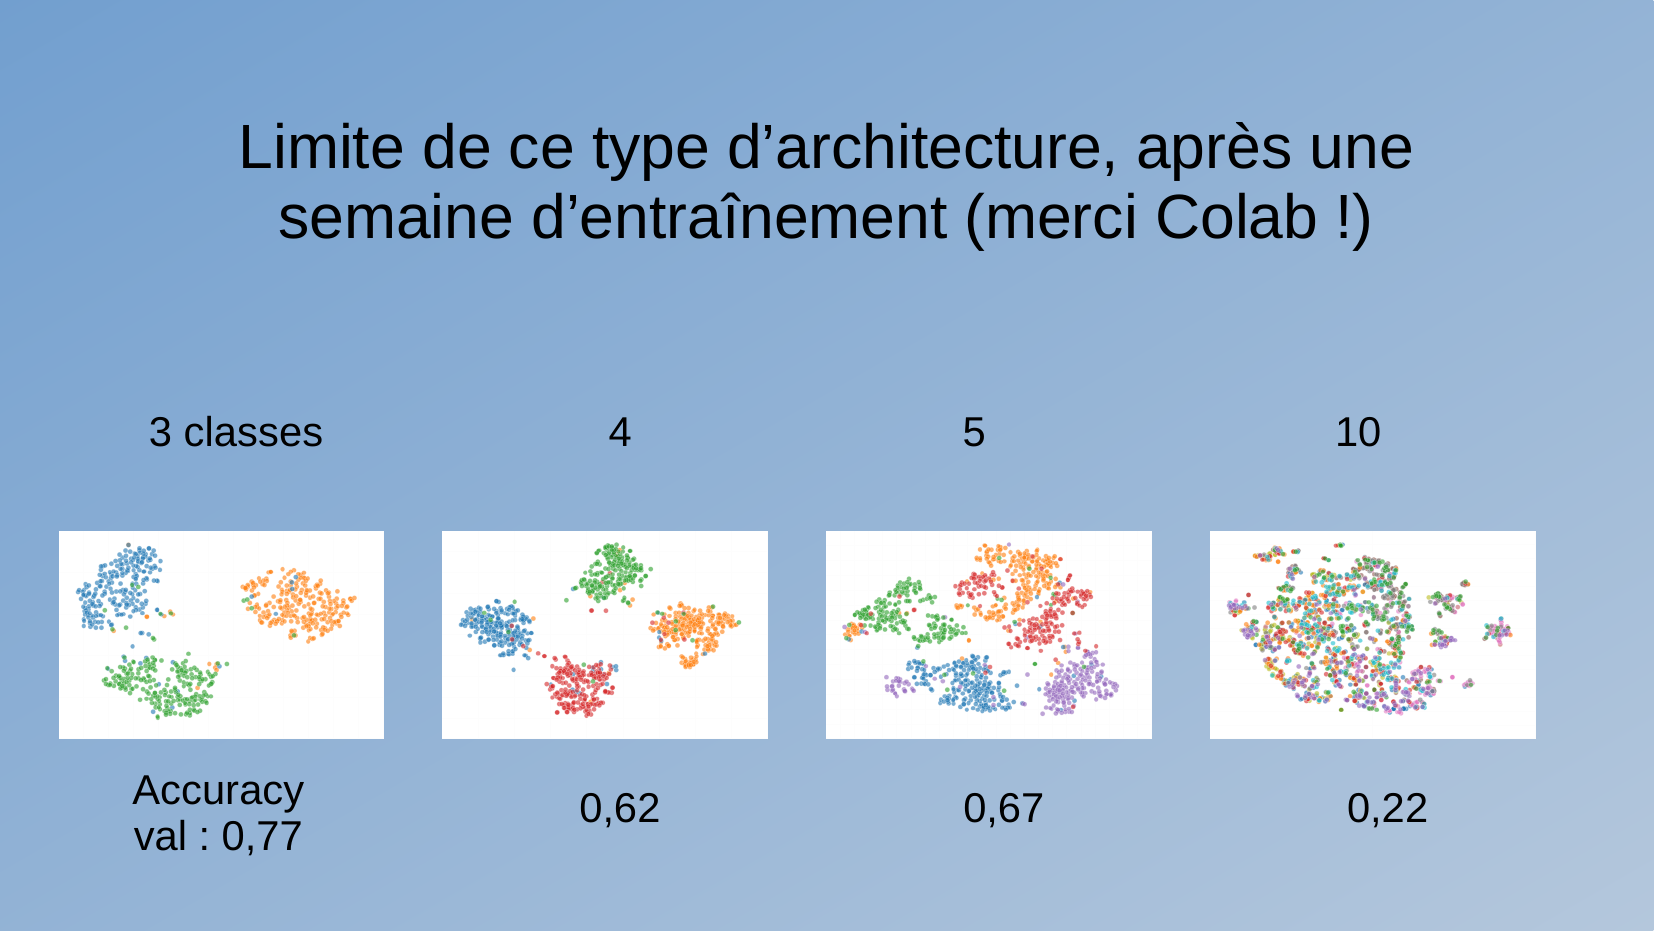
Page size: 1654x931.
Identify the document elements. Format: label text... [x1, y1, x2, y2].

title 3 classes [147, 354, 325, 510]
picture [442, 531, 768, 739]
title Accuracy val : 0,77 [129, 735, 307, 891]
title 10 [1269, 354, 1447, 510]
title Limite de ce type d’architecture, après une semaine d’entraînement (merci Colab !) [177, 77, 1477, 287]
title 0,22 [1299, 730, 1477, 886]
title 0,67 [915, 730, 1093, 886]
picture [1210, 531, 1536, 739]
picture [826, 531, 1152, 739]
title 4 [531, 354, 709, 510]
title 5 [885, 354, 1063, 510]
picture [59, 531, 384, 739]
title 0,62 [531, 730, 709, 886]
